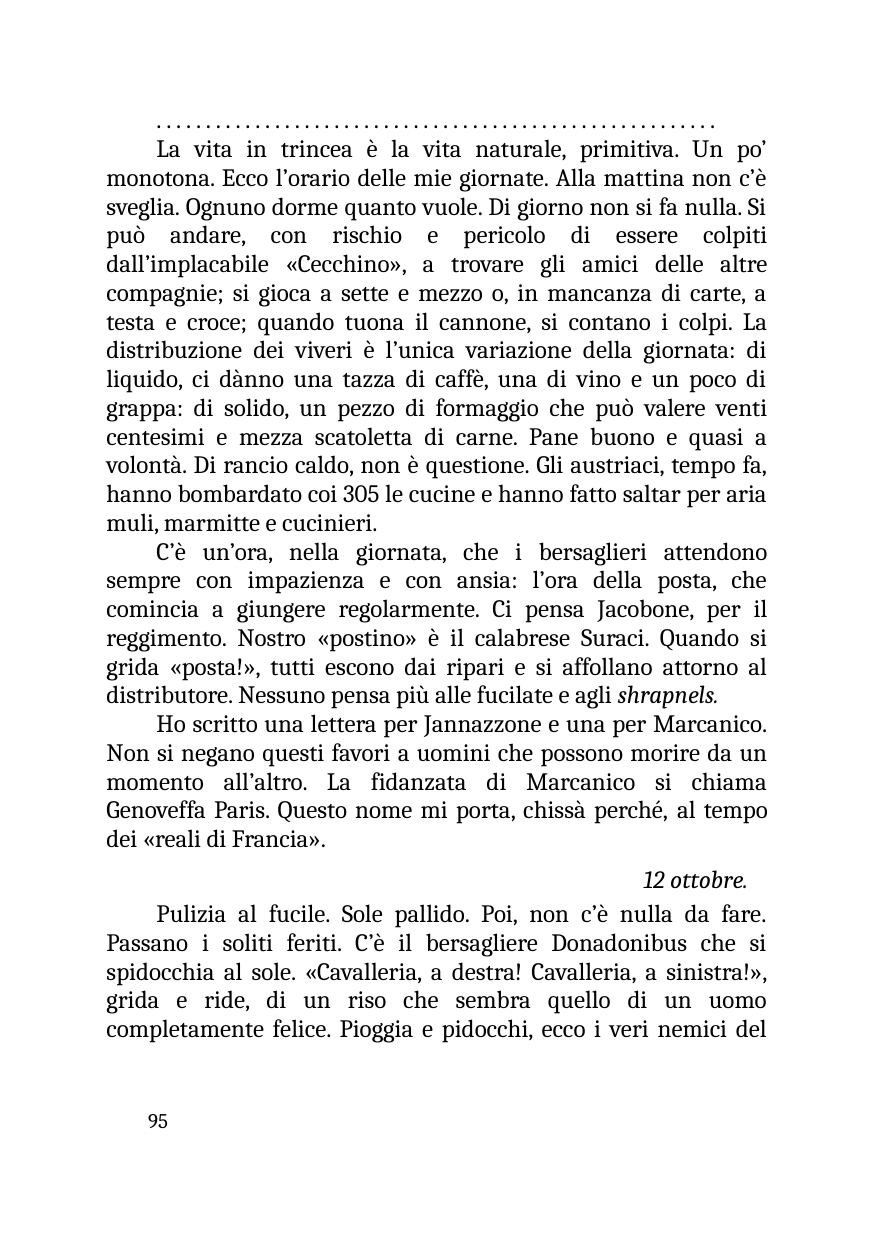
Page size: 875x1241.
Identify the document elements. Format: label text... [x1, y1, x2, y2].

text La vita in trincea è la vita naturale, primitiva. Un po’ monotona. Ecco l’orario delle mie giornate. Alla mattina non c’è sveglia. Ognuno dorme quanto vuole. Di giorno non si fa nulla. Si può andare, con rischio e pericolo di essere colpiti dall’implacabile «Cecchino», a trovare gli amici delle altre compagnie; si gioca a sette e mezzo o, in mancanza di carte, a testa e croce; quando tuona il cannone, si contano i colpi. La distribuzione dei viveri è l’unica variazione della giornata: di liquido, ci dànno una tazza di caffè, una di vino e un poco di grappa: di solido, un pezzo di formaggio che può valere venti centesimi e mezza scatoletta di carne. Pane buono e quasi a volontà. Di rancio caldo, non è questione. Gli austriaci, tempo fa, hanno bombardato coi 305 le cucine e hanno fatto saltar per aria muli, marmitte e cucinieri. [106, 135, 768, 537]
text . . . . . . . . . . . . . . . . . . . . . . . . . . . . . . . . . . . . . . . . . . . . . . . . . . . . . . . . . [106, 106, 768, 135]
text 12 ottobre. [106, 866, 750, 894]
text Pulizia al fucile. Sole pallido. Poi, non c’è nulla da fare. Passano i soliti feriti. C’è il bersagliere Donadonibus che si spidocchia al sole. «Cavalleria, a destra! Cavalleria, a sinistra!», grida e ride, di un riso che sembra quello di un uomo completamente felice. Pioggia e pidocchi, ecco i veri nemici del [106, 900, 768, 1044]
text C’è un’ora, nella giornata, che i bersaglieri attendono sempre con impazienza e con ansia: l’ora della posta, che comincia a giungere regolarmente. Ci pensa Jacobone, per il reggimento. Nostro «postino» è il calabrese Suraci. Quando si grida «posta!», tutti escono dai ripari e si affollano attorno al distributore. Nessuno pensa più alle fucilate e agli shrapnels. [106, 537, 768, 710]
text Ho scritto una lettera per Jannazzone e una per Marcanico. Non si negano questi favori a uomini che possono morire da un momento all’altro. La fidanzata di Marcanico si chiama Genoveffa Paris. Questo nome mi porta, chissà perché, al tempo dei «reali di Francia». [106, 710, 768, 854]
